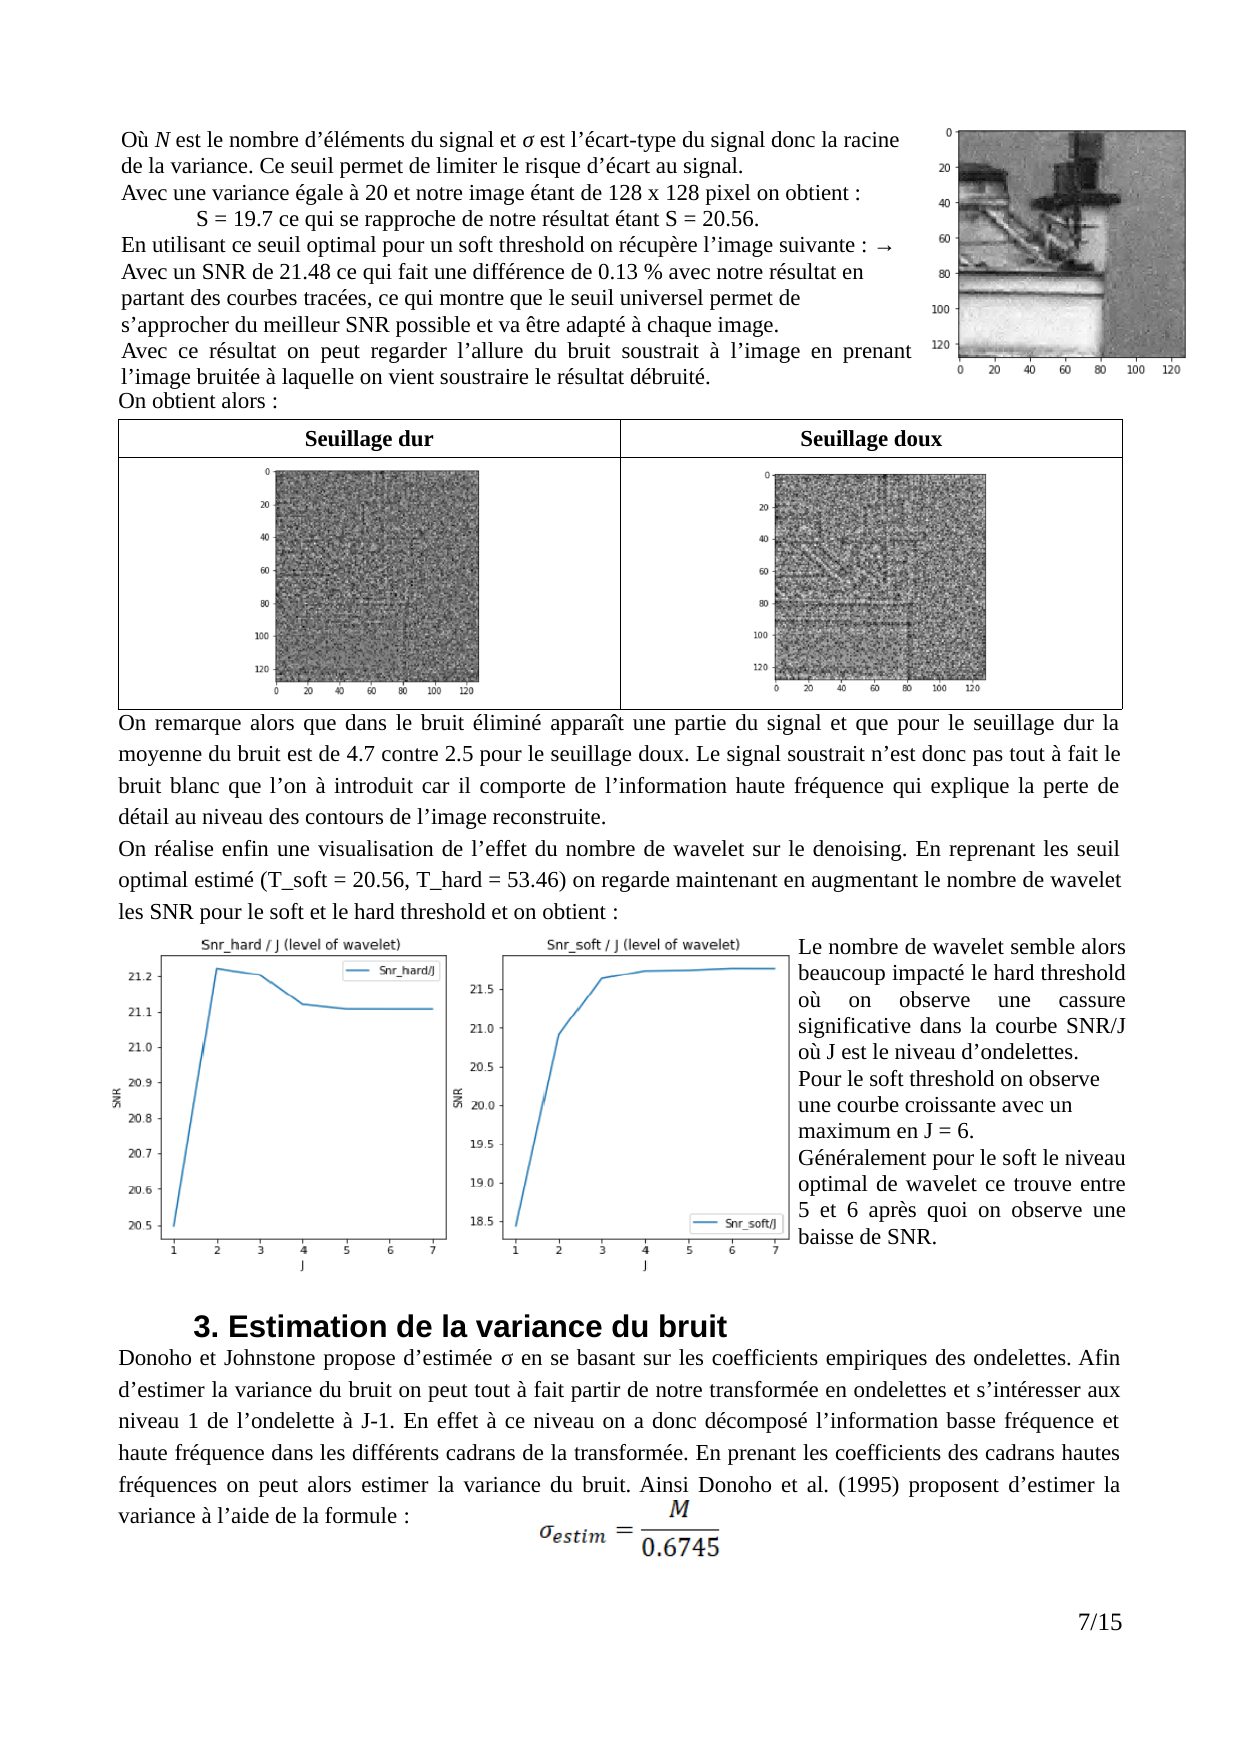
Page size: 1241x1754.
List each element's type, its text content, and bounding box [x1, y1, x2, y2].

text On obtient alors : [118, 382, 1122, 413]
text On réalise enfin une visualisation de l’effet du nombre de wavelet sur le denoising. En reprenant les seuil optimal estimé (T_soft = 20.56, T_hard = 53.46) on regarde maintenant en augmentant le nombre de wavelet les SNR pour le soft et le hard threshold et on obtient : [118, 835, 1122, 924]
picture [533, 1500, 742, 1566]
picture [752, 462, 990, 699]
table_header Seuillage dur [119, 420, 620, 457]
table_cell [119, 458, 620, 709]
picture [112, 932, 799, 1272]
text On remarque alors que dans le bruit éliminé apparaît une partie du signal et que pour le seuillage dur la moyenne du bruit est de 4.7 contre 2.5 pour le seuillage doux. Le signal soustrait n’est donc pas tout à fait le bruit blanc que l’on à introduit car il comporte de l’information haute fréquence qui explique la perte de détail au niveau des contours de l’image reconstruite. [118, 710, 1122, 830]
picture [924, 122, 1191, 382]
table_header Seuillage doux [621, 420, 1122, 457]
subtitle 3. Estimation de la variance du bruit [118, 1308, 1122, 1344]
picture [251, 462, 488, 699]
text Donoho et Johnstone propose d’estimée σ en se basant sur les coefficients empiriques des ondelettes. Afin d’estimer la variance du bruit on peut tout à fait partir de notre transformée en ondelettes et s’intéresser aux niveau 1 de l’ondelette à J-1. En effet à ce niveau on a donc décomposé l’information basse fréquence et haute fréquence dans les différents cadrans de la transformée. En prenant les coefficients des cadrans hautes fréquences on peut alors estimer la variance du bruit. Ainsi Donoho et al. (1995) proposent d’estimer la variance à l’aide de la formule : [118, 1344, 1122, 1528]
table_cell [621, 458, 1122, 709]
